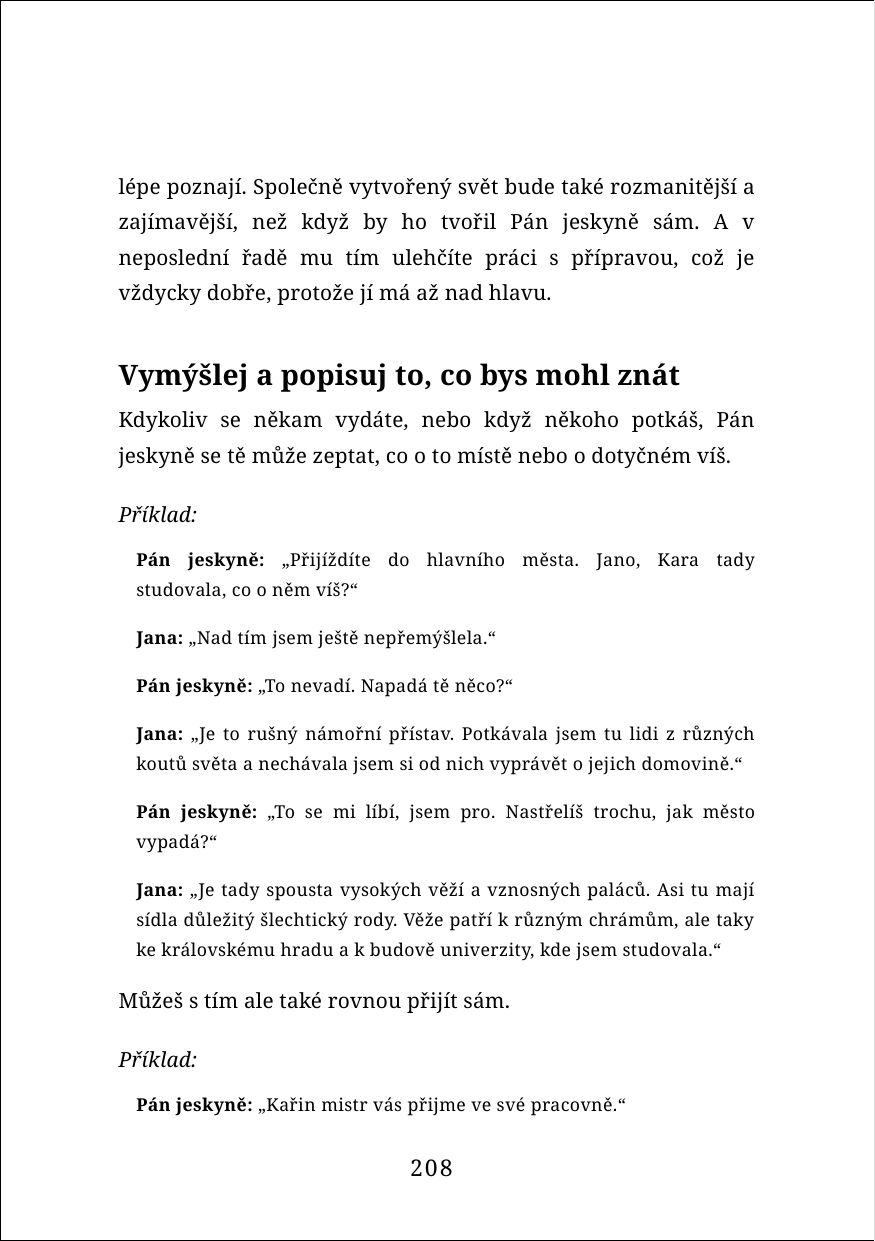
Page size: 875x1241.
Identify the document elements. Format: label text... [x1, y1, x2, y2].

subtitle Vymýšlej a popisuj to, co bys mohl znát [118, 355, 756, 393]
text Můžeš s tím ale také rovnou přijít sám. [118, 986, 756, 1014]
text Pán jeskyně: „Kařin mistr vás přijme ve své pracovně.“ [136, 1092, 756, 1116]
text Pán jeskyně: „Přijíždíte do hlavního města. Jano, Kara tady studovala, co o něm víš?“ [136, 547, 756, 602]
text Jana: „Nad tím jsem ještě nepřemýšlela.“ [136, 625, 756, 649]
text Příklad: [118, 1045, 756, 1073]
text Jana: „Je to rušný námořní přístav. Potkávala jsem tu lidi z různých koutů světa a nechávala jsem si od nich vyprávět o jejich domovině.“ [136, 721, 756, 776]
text Jana: „Je tady spousta vysokých věží a vznosných paláců. Asi tu mají sídla důležitý šlechtický rody. Věže patří k různým chrámům, ale taky ke královskému hradu a k budově univerzity, kde jsem studovala.“ [136, 877, 756, 962]
text Kdykoliv se někam vydáte, nebo když někoho potkáš, Pán jeskyně se tě může zeptat, co o to místě nebo o dotyčném víš. [118, 405, 756, 469]
text Příklad: [118, 500, 756, 528]
text Pán jeskyně: „To se mi líbí, jsem pro. Nastřelíš trochu, jak město vypadá?“ [136, 799, 756, 854]
text Pán jeskyně: „To nevadí. Napadá tě něco?“ [136, 673, 756, 697]
text lépe poznají. Společně vytvořený svět bude také rozmanitější a zajímavější, než když by ho tvořil Pán jeskyně sám. A v neposlední řadě mu tím ulehčíte práci s přípravou, což je vždycky dobře, protože jí má až nad hlavu. [118, 172, 756, 307]
